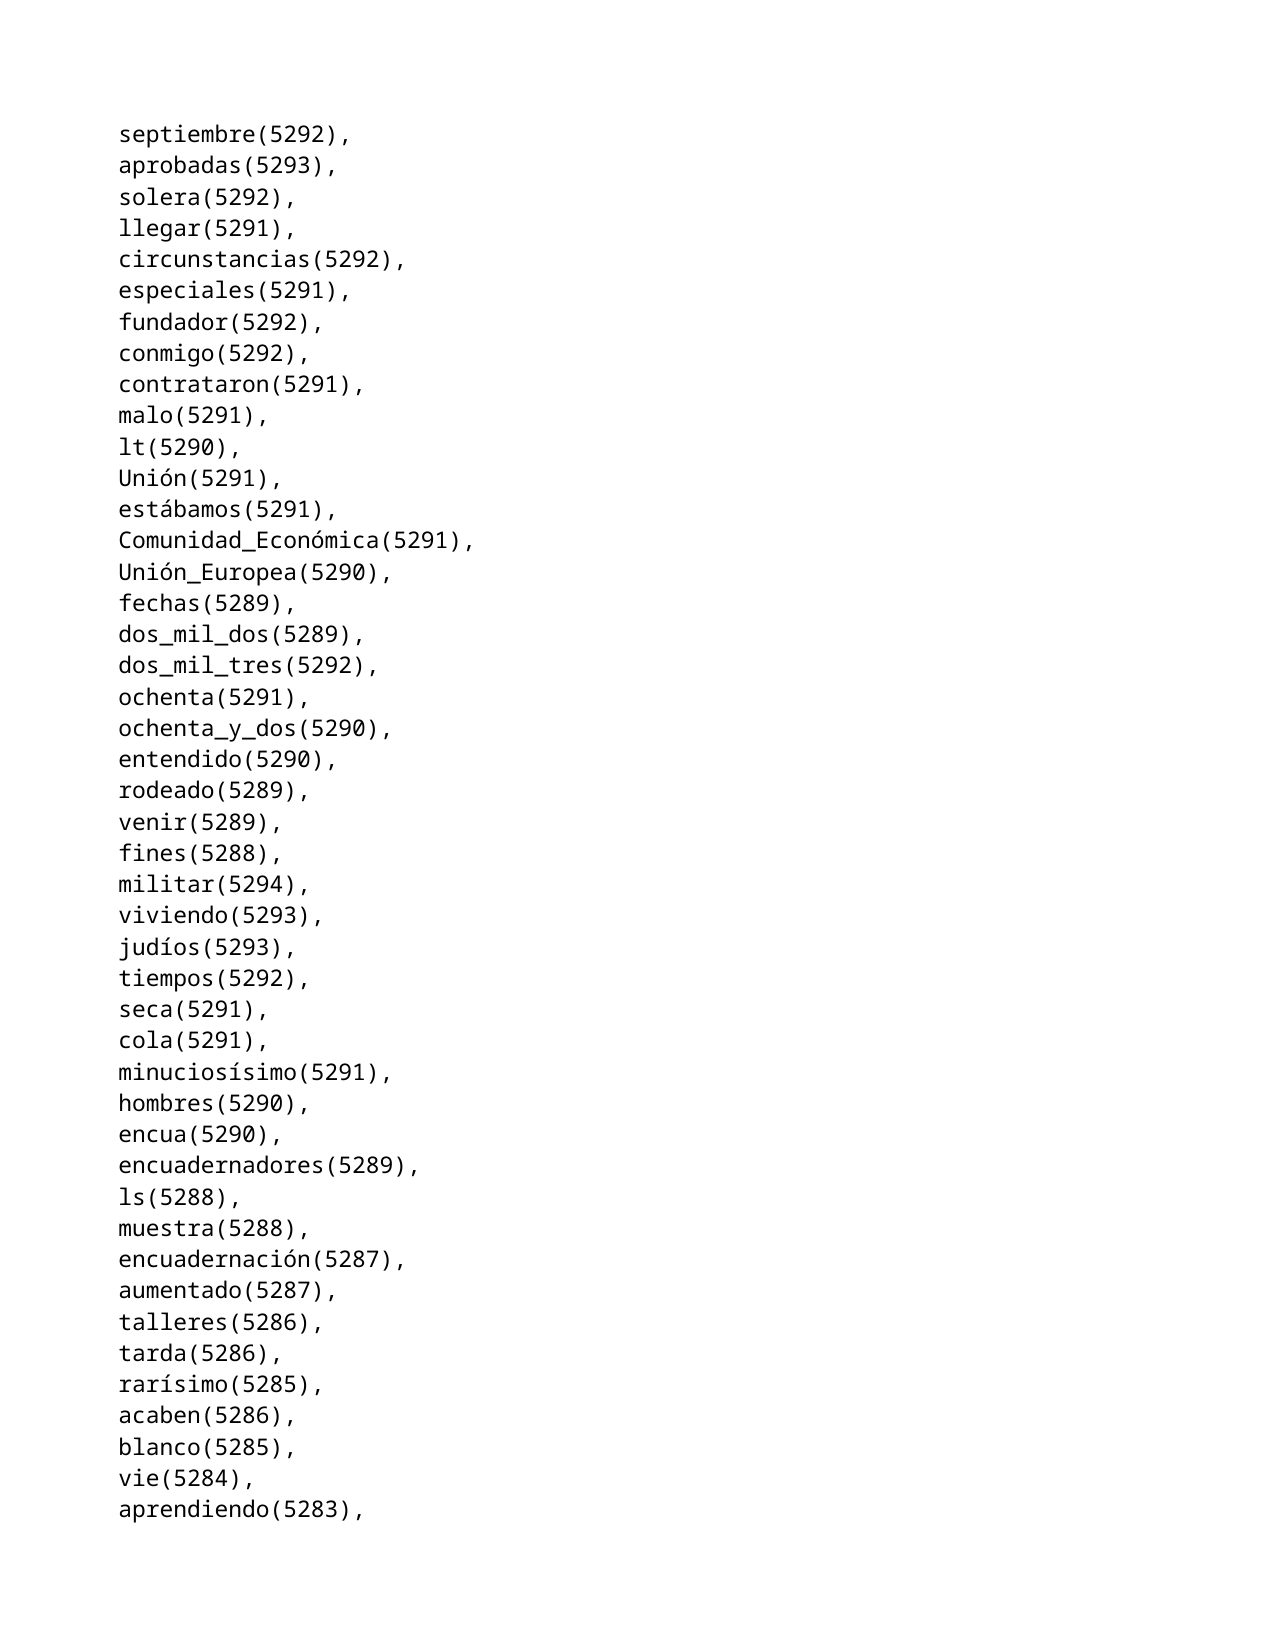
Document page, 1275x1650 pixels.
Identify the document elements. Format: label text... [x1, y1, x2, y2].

text vie(5284), [118, 1462, 1157, 1493]
text fechas(5289), [118, 587, 1157, 618]
text rodeado(5289), [118, 774, 1157, 806]
text malo(5291), [118, 399, 1157, 431]
text Unión(5291), [118, 462, 1157, 493]
text estábamos(5291), [118, 493, 1157, 524]
text lt(5290), [118, 431, 1157, 462]
text encuadernación(5287), [118, 1243, 1157, 1274]
text ochenta(5291), [118, 681, 1157, 712]
text solera(5292), [118, 181, 1157, 212]
text judíos(5293), [118, 931, 1157, 962]
text Unión_Europea(5290), [118, 556, 1157, 587]
text minuciosísimo(5291), [118, 1056, 1157, 1087]
text talleres(5286), [118, 1306, 1157, 1337]
text conmigo(5292), [118, 337, 1157, 368]
text contrataron(5291), [118, 368, 1157, 399]
text septiembre(5292), [118, 118, 1157, 149]
text dos_mil_tres(5292), [118, 649, 1157, 681]
text ls(5288), [118, 1181, 1157, 1212]
text acaben(5286), [118, 1399, 1157, 1431]
text aprendiendo(5283), [118, 1493, 1157, 1524]
text tiempos(5292), [118, 962, 1157, 993]
text encua(5290), [118, 1118, 1157, 1149]
text fundador(5292), [118, 306, 1157, 337]
text militar(5294), [118, 868, 1157, 899]
text tarda(5286), [118, 1337, 1157, 1368]
text hombres(5290), [118, 1087, 1157, 1118]
text aumentado(5287), [118, 1274, 1157, 1306]
text seca(5291), [118, 993, 1157, 1024]
text llegar(5291), [118, 212, 1157, 243]
text dos_mil_dos(5289), [118, 618, 1157, 649]
text rarísimo(5285), [118, 1368, 1157, 1399]
text cola(5291), [118, 1024, 1157, 1056]
text fines(5288), [118, 837, 1157, 868]
text especiales(5291), [118, 274, 1157, 306]
text encuadernadores(5289), [118, 1149, 1157, 1181]
text muestra(5288), [118, 1212, 1157, 1243]
text venir(5289), [118, 806, 1157, 837]
text Comunidad_Económica(5291), [118, 524, 1157, 556]
text circunstancias(5292), [118, 243, 1157, 274]
text ochenta_y_dos(5290), [118, 712, 1157, 743]
text aprobadas(5293), [118, 149, 1157, 181]
text entendido(5290), [118, 743, 1157, 774]
text viviendo(5293), [118, 899, 1157, 931]
text blanco(5285), [118, 1431, 1157, 1462]
